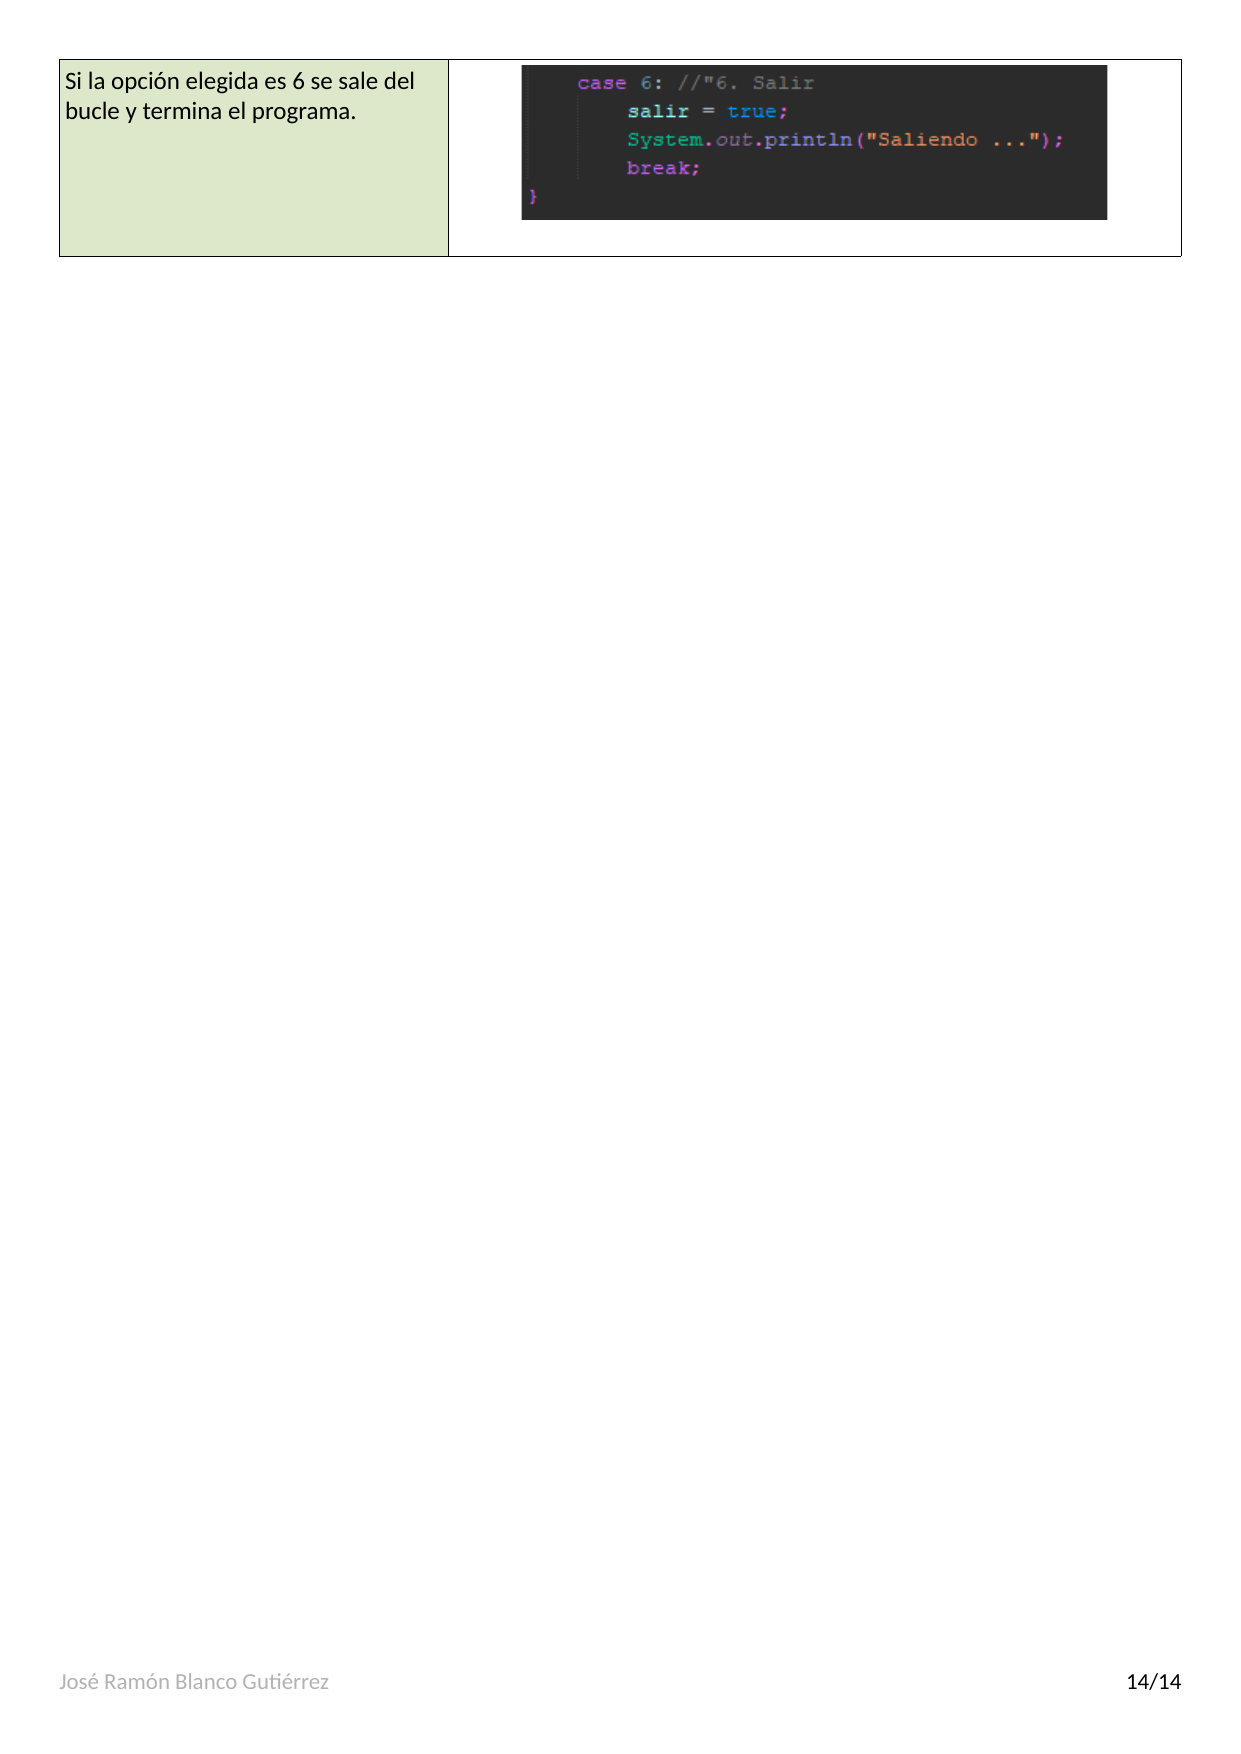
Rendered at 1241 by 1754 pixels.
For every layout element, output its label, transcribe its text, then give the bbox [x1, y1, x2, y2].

table_cell [449, 60, 1181, 256]
picture [521, 65, 1108, 220]
table_cell Si la opción elegida es 6 se sale del bucle y termina el programa. [60, 60, 448, 256]
